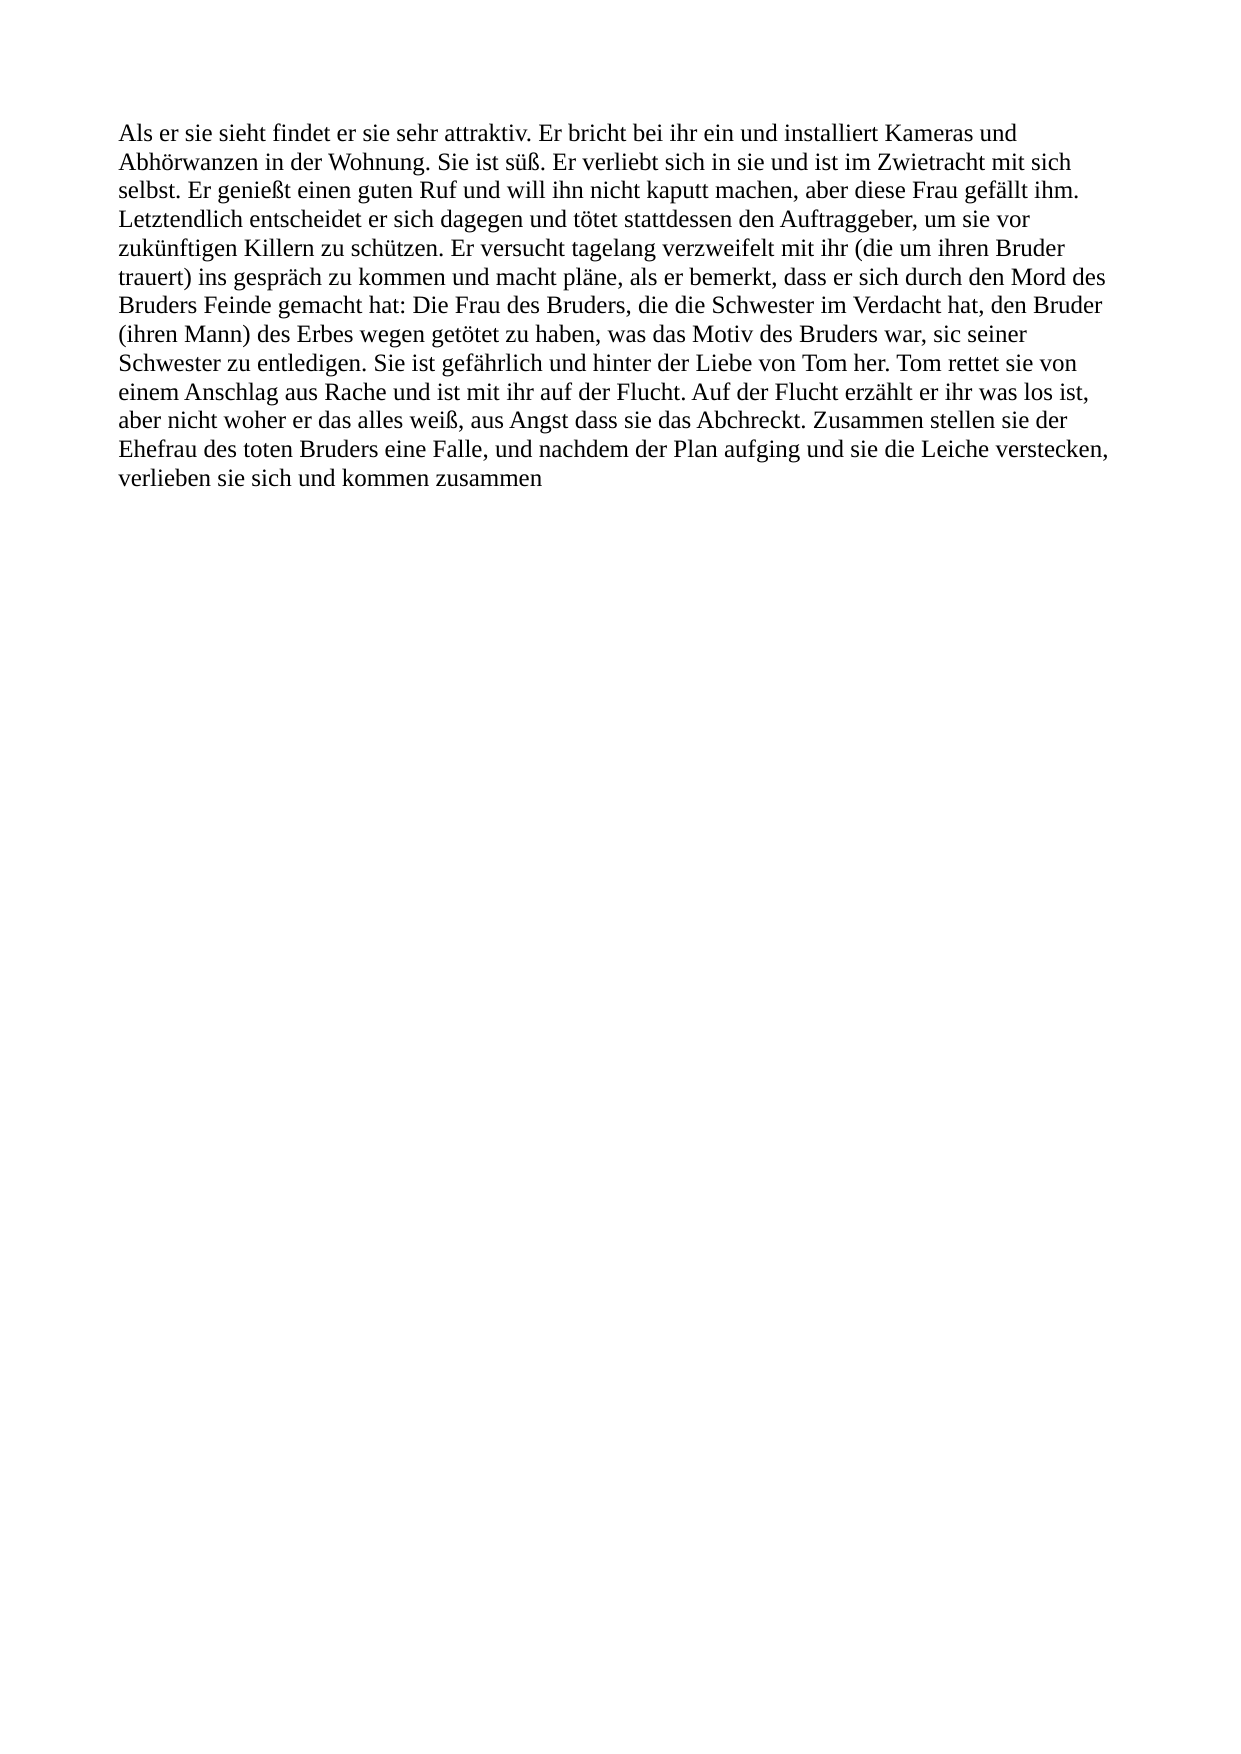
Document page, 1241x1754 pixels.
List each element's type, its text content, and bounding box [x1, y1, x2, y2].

text Als er sie sieht findet er sie sehr attraktiv. Er bricht bei ihr ein und installiert Kameras und Abhörwanzen in der Wohnung. Sie ist süß. Er verliebt sich in sie und ist im Zwietracht mit sich selbst. Er genießt einen guten Ruf und will ihn nicht kaputt machen, aber diese Frau gefällt ihm. Letztendlich entscheidet er sich dagegen und tötet stattdessen den Auftraggeber, um sie vor zukünftigen Killern zu schützen. Er versucht tagelang verzweifelt mit ihr (die um ihren Bruder trauert) ins gespräch zu kommen und macht pläne, als er bemerkt, dass er sich durch den Mord des Bruders Feinde gemacht hat: Die Frau des Bruders, die die Schwester im Verdacht hat, den Bruder (ihren Mann) des Erbes wegen getötet zu haben, was das Motiv des Bruders war, sic seiner Schwester zu entledigen. Sie ist gefährlich und hinter der Liebe von Tom her. Tom rettet sie von einem Anschlag aus Rache und ist mit ihr auf der Flucht. Auf der Flucht erzählt er ihr was los ist, aber nicht woher er das alles weiß, aus Angst dass sie das Abchreckt. Zusammen stellen sie der Ehefrau des toten Bruders eine Falle, und nachdem der Plan aufging und sie die Leiche verstecken, verlieben sie sich und kommen zusammen [118, 118, 1122, 492]
